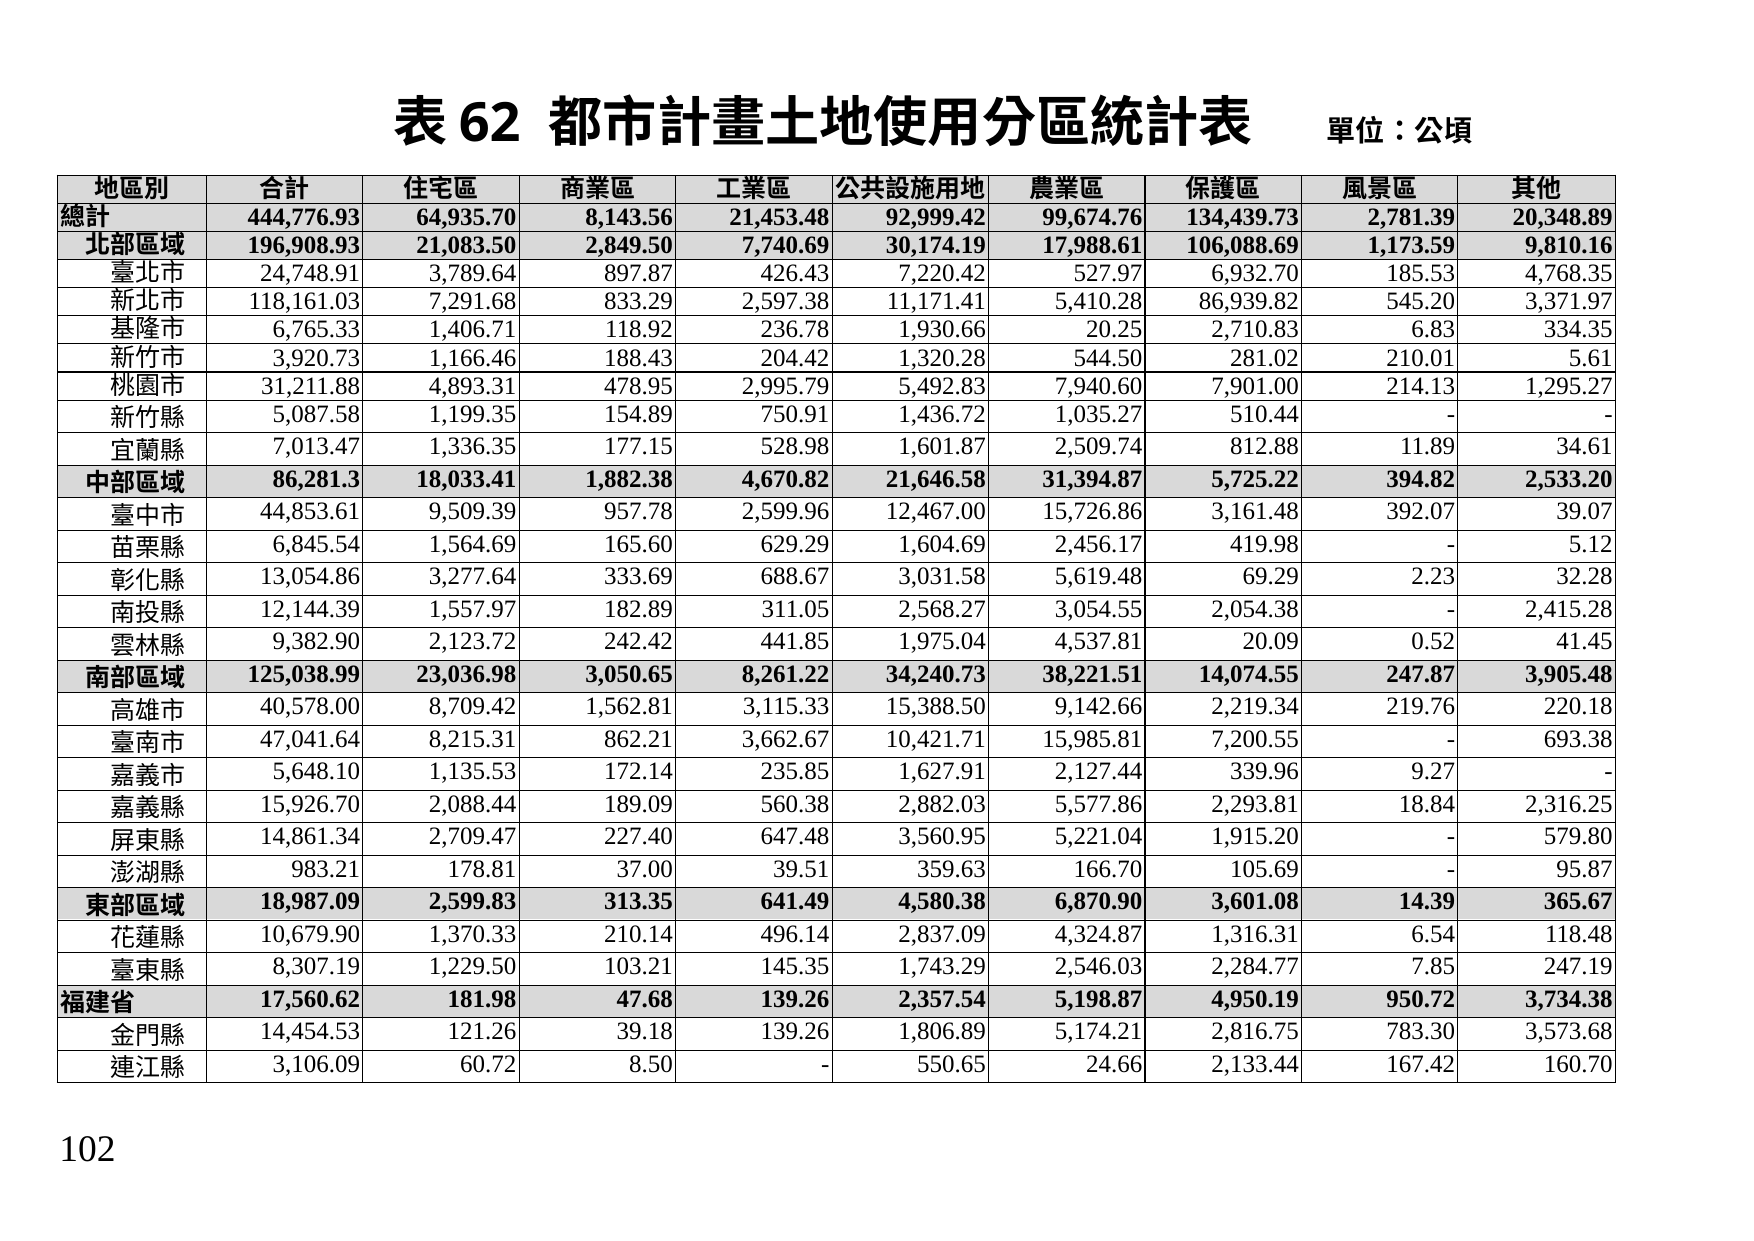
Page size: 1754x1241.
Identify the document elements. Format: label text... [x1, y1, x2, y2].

table_cell 基隆市 [58, 316, 206, 343]
table_cell 31,394.87 [989, 466, 1144, 497]
table_cell 6.54 [1302, 921, 1457, 952]
table_cell 95.87 [1458, 856, 1615, 887]
table_cell 11,171.41 [833, 288, 988, 315]
table_cell 5.61 [1458, 344, 1615, 371]
table_cell 281.02 [1146, 344, 1301, 371]
table_cell 188.43 [520, 344, 675, 371]
table_cell 金門縣 [58, 1018, 206, 1049]
table_cell 2,456.17 [989, 531, 1144, 562]
table_cell 2,316.25 [1458, 791, 1615, 822]
table_cell 545.20 [1302, 288, 1457, 315]
table_cell - [1302, 856, 1457, 887]
table_cell 3,031.58 [833, 563, 988, 594]
table_cell 18,987.09 [207, 888, 362, 919]
table_cell 178.81 [363, 856, 519, 887]
table_cell 629.29 [676, 531, 832, 562]
table_cell 總計 [58, 204, 206, 231]
table_cell 17,988.61 [989, 232, 1144, 259]
table_cell 527.97 [989, 260, 1144, 287]
table_cell 2,599.96 [676, 498, 832, 529]
table_cell 528.98 [676, 433, 832, 464]
table_cell 嘉義縣 [58, 791, 206, 822]
table_cell 478.95 [520, 373, 675, 399]
table_cell 5,725.22 [1146, 466, 1301, 497]
table_cell 1,436.72 [833, 401, 988, 432]
table_cell 182.89 [520, 596, 675, 627]
table_cell 7,200.55 [1146, 726, 1301, 757]
table_cell - [1302, 531, 1457, 562]
table_cell 139.26 [676, 1018, 832, 1049]
table_cell 1,173.59 [1302, 232, 1457, 259]
table_cell 10,679.90 [207, 921, 362, 952]
table_cell 121.26 [363, 1018, 519, 1049]
table_cell 1,135.53 [363, 758, 519, 789]
table_cell 4,893.31 [363, 373, 519, 399]
table_cell 333.69 [520, 563, 675, 594]
table_cell 4,670.82 [676, 466, 832, 497]
table_cell 1,316.31 [1146, 921, 1301, 952]
table_cell 3,734.38 [1458, 986, 1615, 1017]
table_cell 1,806.89 [833, 1018, 988, 1049]
table_cell 2,219.34 [1146, 693, 1301, 724]
table_cell 2,357.54 [833, 986, 988, 1017]
table_cell 154.89 [520, 401, 675, 432]
table_cell 167.42 [1302, 1051, 1457, 1082]
table_cell 12,467.00 [833, 498, 988, 529]
table_cell 313.35 [520, 888, 675, 919]
table_cell 2,546.03 [989, 953, 1144, 984]
table_header 商業區 [520, 176, 675, 203]
table_cell 99,674.76 [989, 204, 1144, 231]
table_cell 21,453.48 [676, 204, 832, 231]
table_cell 2,568.27 [833, 596, 988, 627]
table_cell 86,939.82 [1146, 288, 1301, 315]
table_cell 臺東縣 [58, 953, 206, 984]
table_header 公共設施用地 [833, 176, 988, 203]
table_cell 419.98 [1146, 531, 1301, 562]
table_cell 1,930.66 [833, 316, 988, 343]
table_cell 24.66 [989, 1051, 1144, 1082]
table_cell 214.13 [1302, 373, 1457, 399]
table_cell 5,577.86 [989, 791, 1144, 822]
table_cell 242.42 [520, 628, 675, 659]
table_cell 6,932.70 [1146, 260, 1301, 287]
table_cell 2,127.44 [989, 758, 1144, 789]
table_cell 172.14 [520, 758, 675, 789]
table_cell 4,768.35 [1458, 260, 1615, 287]
table_cell 1,743.29 [833, 953, 988, 984]
table_cell 5,410.28 [989, 288, 1144, 315]
table_cell 118.92 [520, 316, 675, 343]
table_cell 桃園市 [58, 373, 206, 399]
table_cell 950.72 [1302, 986, 1457, 1017]
table_cell 177.15 [520, 433, 675, 464]
table_cell 641.49 [676, 888, 832, 919]
table_cell 64,935.70 [363, 204, 519, 231]
table_cell 69.29 [1146, 563, 1301, 594]
table_cell 南部區域 [58, 661, 206, 692]
table_cell 3,920.73 [207, 344, 362, 371]
table_cell 5,174.21 [989, 1018, 1144, 1049]
table_cell 60.72 [363, 1051, 519, 1082]
table_cell 20,348.89 [1458, 204, 1615, 231]
table_cell 1,199.35 [363, 401, 519, 432]
table_cell 103.21 [520, 953, 675, 984]
table_cell 3,601.08 [1146, 888, 1301, 919]
table_cell 8.50 [520, 1051, 675, 1082]
table_cell 2,599.83 [363, 888, 519, 919]
table_cell 247.87 [1302, 661, 1457, 692]
table_cell 18,033.41 [363, 466, 519, 497]
table_cell 14,074.55 [1146, 661, 1301, 692]
table_cell 1,406.71 [363, 316, 519, 343]
table_cell 125,038.99 [207, 661, 362, 692]
table_cell 0.52 [1302, 628, 1457, 659]
table_cell 118.48 [1458, 921, 1615, 952]
table_cell 236.78 [676, 316, 832, 343]
table_cell 2,781.39 [1302, 204, 1457, 231]
table_cell 7,740.69 [676, 232, 832, 259]
table_cell 339.96 [1146, 758, 1301, 789]
table_cell 40,578.00 [207, 693, 362, 724]
table_cell 8,261.22 [676, 661, 832, 692]
table_cell 高雄市 [58, 693, 206, 724]
table_cell 9,509.39 [363, 498, 519, 529]
table_cell 15,985.81 [989, 726, 1144, 757]
table_cell 1,564.69 [363, 531, 519, 562]
table_cell 166.70 [989, 856, 1144, 887]
table_cell 2,123.72 [363, 628, 519, 659]
table_cell 2.23 [1302, 563, 1457, 594]
table_cell 5,619.48 [989, 563, 1144, 594]
table_cell 210.14 [520, 921, 675, 952]
table_cell 2,849.50 [520, 232, 675, 259]
table_cell 2,054.38 [1146, 596, 1301, 627]
table_cell 1,882.38 [520, 466, 675, 497]
table_cell 2,816.75 [1146, 1018, 1301, 1049]
table_cell 8,307.19 [207, 953, 362, 984]
table_cell - [1458, 401, 1615, 432]
table_cell - [1302, 596, 1457, 627]
table_cell 7,013.47 [207, 433, 362, 464]
table_cell 579.80 [1458, 823, 1615, 854]
table_cell 新竹縣 [58, 401, 206, 432]
table_cell 9,810.16 [1458, 232, 1615, 259]
table_cell 32.28 [1458, 563, 1615, 594]
table_cell 福建省 [58, 986, 206, 1017]
table_cell 39.18 [520, 1018, 675, 1049]
table_header 工業區 [676, 176, 832, 203]
subtitle 表62 都市計畫土地使用分區統計表 單位：公頃 [59, 62, 1636, 174]
table_cell 新竹市 [58, 344, 206, 371]
table_cell 560.38 [676, 791, 832, 822]
table_cell - [676, 1051, 832, 1082]
table_cell 臺南市 [58, 726, 206, 757]
table_cell 392.07 [1302, 498, 1457, 529]
table_cell 9,142.66 [989, 693, 1144, 724]
table_cell 8,143.56 [520, 204, 675, 231]
table_cell 3,161.48 [1146, 498, 1301, 529]
table_cell 臺中市 [58, 498, 206, 529]
table_cell 3,115.33 [676, 693, 832, 724]
table_cell 550.65 [833, 1051, 988, 1082]
table_cell 510.44 [1146, 401, 1301, 432]
table_cell 1,557.97 [363, 596, 519, 627]
table_cell 1,295.27 [1458, 373, 1615, 399]
table_header 農業區 [989, 176, 1144, 203]
table_cell 13,054.86 [207, 563, 362, 594]
table_cell 嘉義市 [58, 758, 206, 789]
table_cell 9.27 [1302, 758, 1457, 789]
table_cell 37.00 [520, 856, 675, 887]
table_cell 3,560.95 [833, 823, 988, 854]
table_cell 連江縣 [58, 1051, 206, 1082]
table_cell 983.21 [207, 856, 362, 887]
table_cell 106,088.69 [1146, 232, 1301, 259]
table_cell 3,050.65 [520, 661, 675, 692]
table_cell 2,837.09 [833, 921, 988, 952]
table_cell 34,240.73 [833, 661, 988, 692]
table_cell 6,765.33 [207, 316, 362, 343]
table_cell 6,870.90 [989, 888, 1144, 919]
table_cell 新北市 [58, 288, 206, 315]
table_cell 23,036.98 [363, 661, 519, 692]
table_cell 9,382.90 [207, 628, 362, 659]
table_cell 1,604.69 [833, 531, 988, 562]
table_cell 235.85 [676, 758, 832, 789]
table_cell 957.78 [520, 498, 675, 529]
table_cell 1,975.04 [833, 628, 988, 659]
table_cell 2,415.28 [1458, 596, 1615, 627]
table_cell 6,845.54 [207, 531, 362, 562]
table_cell 5.12 [1458, 531, 1615, 562]
table_cell 3,054.55 [989, 596, 1144, 627]
table_cell 181.98 [363, 986, 519, 1017]
table_cell 204.42 [676, 344, 832, 371]
table_cell 39.51 [676, 856, 832, 887]
table_cell - [1302, 401, 1457, 432]
table_cell 44,853.61 [207, 498, 362, 529]
table_cell 693.38 [1458, 726, 1615, 757]
table_cell 496.14 [676, 921, 832, 952]
table_cell 4,950.19 [1146, 986, 1301, 1017]
table_cell 394.82 [1302, 466, 1457, 497]
table_cell 139.26 [676, 986, 832, 1017]
table_cell 4,537.81 [989, 628, 1144, 659]
table_cell 21,646.58 [833, 466, 988, 497]
table_cell 441.85 [676, 628, 832, 659]
table_cell 41.45 [1458, 628, 1615, 659]
table_cell 165.60 [520, 531, 675, 562]
table_cell 897.87 [520, 260, 675, 287]
table_cell 311.05 [676, 596, 832, 627]
table_cell 444,776.93 [207, 204, 362, 231]
table_cell 105.69 [1146, 856, 1301, 887]
table_cell 2,533.20 [1458, 466, 1615, 497]
table_cell 4,324.87 [989, 921, 1144, 952]
table_cell 1,627.91 [833, 758, 988, 789]
table_cell 2,133.44 [1146, 1051, 1301, 1082]
table_cell 783.30 [1302, 1018, 1457, 1049]
table_cell 227.40 [520, 823, 675, 854]
table_cell 210.01 [1302, 344, 1457, 371]
table_cell 彰化縣 [58, 563, 206, 594]
table_header 保護區 [1146, 176, 1301, 203]
table_cell 92,999.42 [833, 204, 988, 231]
table_cell 15,926.70 [207, 791, 362, 822]
table_cell 1,320.28 [833, 344, 988, 371]
table_cell 118,161.03 [207, 288, 362, 315]
table_cell 屏東縣 [58, 823, 206, 854]
table_cell 750.91 [676, 401, 832, 432]
table_cell 47.68 [520, 986, 675, 1017]
table_cell 5,492.83 [833, 373, 988, 399]
table_cell 862.21 [520, 726, 675, 757]
table_cell 1,562.81 [520, 693, 675, 724]
table_cell 臺北市 [58, 260, 206, 287]
table_cell 31,211.88 [207, 373, 362, 399]
table_cell 17,560.62 [207, 986, 362, 1017]
table_cell - [1458, 758, 1615, 789]
table_cell 8,709.42 [363, 693, 519, 724]
table_cell 1,166.46 [363, 344, 519, 371]
table_cell 東部區域 [58, 888, 206, 919]
table_cell 2,709.47 [363, 823, 519, 854]
table_cell 39.07 [1458, 498, 1615, 529]
table_cell - [1302, 726, 1457, 757]
table_cell 2,710.83 [1146, 316, 1301, 343]
table_cell 5,648.10 [207, 758, 362, 789]
table_cell 1,601.87 [833, 433, 988, 464]
table_cell 苗栗縣 [58, 531, 206, 562]
table_cell 365.67 [1458, 888, 1615, 919]
table_cell 7,901.00 [1146, 373, 1301, 399]
table_cell 3,106.09 [207, 1051, 362, 1082]
table_cell 北部區域 [58, 232, 206, 259]
table_cell 247.19 [1458, 953, 1615, 984]
table_cell 688.67 [676, 563, 832, 594]
table_cell 8,215.31 [363, 726, 519, 757]
table_cell 18.84 [1302, 791, 1457, 822]
table_cell 2,088.44 [363, 791, 519, 822]
table_cell 7,940.60 [989, 373, 1144, 399]
table_cell 7,220.42 [833, 260, 988, 287]
table_cell 4,580.38 [833, 888, 988, 919]
table_cell 334.35 [1458, 316, 1615, 343]
table_header 其他 [1458, 176, 1615, 203]
table_cell 38,221.51 [989, 661, 1144, 692]
table_cell 3,573.68 [1458, 1018, 1615, 1049]
table_cell 11.89 [1302, 433, 1457, 464]
table_header 地區別 [58, 176, 206, 203]
table_cell 812.88 [1146, 433, 1301, 464]
table_cell 359.63 [833, 856, 988, 887]
table_cell 1,370.33 [363, 921, 519, 952]
table_cell 7,291.68 [363, 288, 519, 315]
table_cell 3,371.97 [1458, 288, 1615, 315]
table_cell 34.61 [1458, 433, 1615, 464]
table_cell 185.53 [1302, 260, 1457, 287]
table_cell 647.48 [676, 823, 832, 854]
table_cell 14.39 [1302, 888, 1457, 919]
table_cell 7.85 [1302, 953, 1457, 984]
table_cell 14,454.53 [207, 1018, 362, 1049]
table_cell 5,221.04 [989, 823, 1144, 854]
table_cell 833.29 [520, 288, 675, 315]
table_cell - [1302, 823, 1457, 854]
table_cell 544.50 [989, 344, 1144, 371]
table_cell 6.83 [1302, 316, 1457, 343]
table_cell 20.09 [1146, 628, 1301, 659]
table_cell 12,144.39 [207, 596, 362, 627]
table_cell 20.25 [989, 316, 1144, 343]
table_cell 2,293.81 [1146, 791, 1301, 822]
table_cell 宜蘭縣 [58, 433, 206, 464]
table_cell 3,905.48 [1458, 661, 1615, 692]
table_cell 14,861.34 [207, 823, 362, 854]
table_cell 219.76 [1302, 693, 1457, 724]
table_cell 145.35 [676, 953, 832, 984]
table_cell 24,748.91 [207, 260, 362, 287]
table_header 住宅區 [363, 176, 519, 203]
table_cell 426.43 [676, 260, 832, 287]
table_cell 1,229.50 [363, 953, 519, 984]
table_cell 3,277.64 [363, 563, 519, 594]
table_cell 花蓮縣 [58, 921, 206, 952]
table_cell 中部區域 [58, 466, 206, 497]
table_cell 南投縣 [58, 596, 206, 627]
table_cell 47,041.64 [207, 726, 362, 757]
table_cell 220.18 [1458, 693, 1615, 724]
table_cell 1,035.27 [989, 401, 1144, 432]
table_cell 15,726.86 [989, 498, 1144, 529]
table_cell 15,388.50 [833, 693, 988, 724]
table_cell 21,083.50 [363, 232, 519, 259]
table_header 合計 [207, 176, 362, 203]
table_cell 189.09 [520, 791, 675, 822]
table_cell 5,087.58 [207, 401, 362, 432]
table_cell 雲林縣 [58, 628, 206, 659]
table_cell 2,995.79 [676, 373, 832, 399]
table_cell 86,281.3 [207, 466, 362, 497]
table_cell 2,284.77 [1146, 953, 1301, 984]
table_cell 2,882.03 [833, 791, 988, 822]
table_cell 2,597.38 [676, 288, 832, 315]
table_cell 196,908.93 [207, 232, 362, 259]
table_cell 5,198.87 [989, 986, 1144, 1017]
table_cell 134,439.73 [1146, 204, 1301, 231]
table_cell 澎湖縣 [58, 856, 206, 887]
table_cell 10,421.71 [833, 726, 988, 757]
table_cell 1,336.35 [363, 433, 519, 464]
table_cell 30,174.19 [833, 232, 988, 259]
table_cell 2,509.74 [989, 433, 1144, 464]
table_cell 3,662.67 [676, 726, 832, 757]
table_header 風景區 [1302, 176, 1457, 203]
table_cell 1,915.20 [1146, 823, 1301, 854]
table_cell 3,789.64 [363, 260, 519, 287]
table_cell 160.70 [1458, 1051, 1615, 1082]
